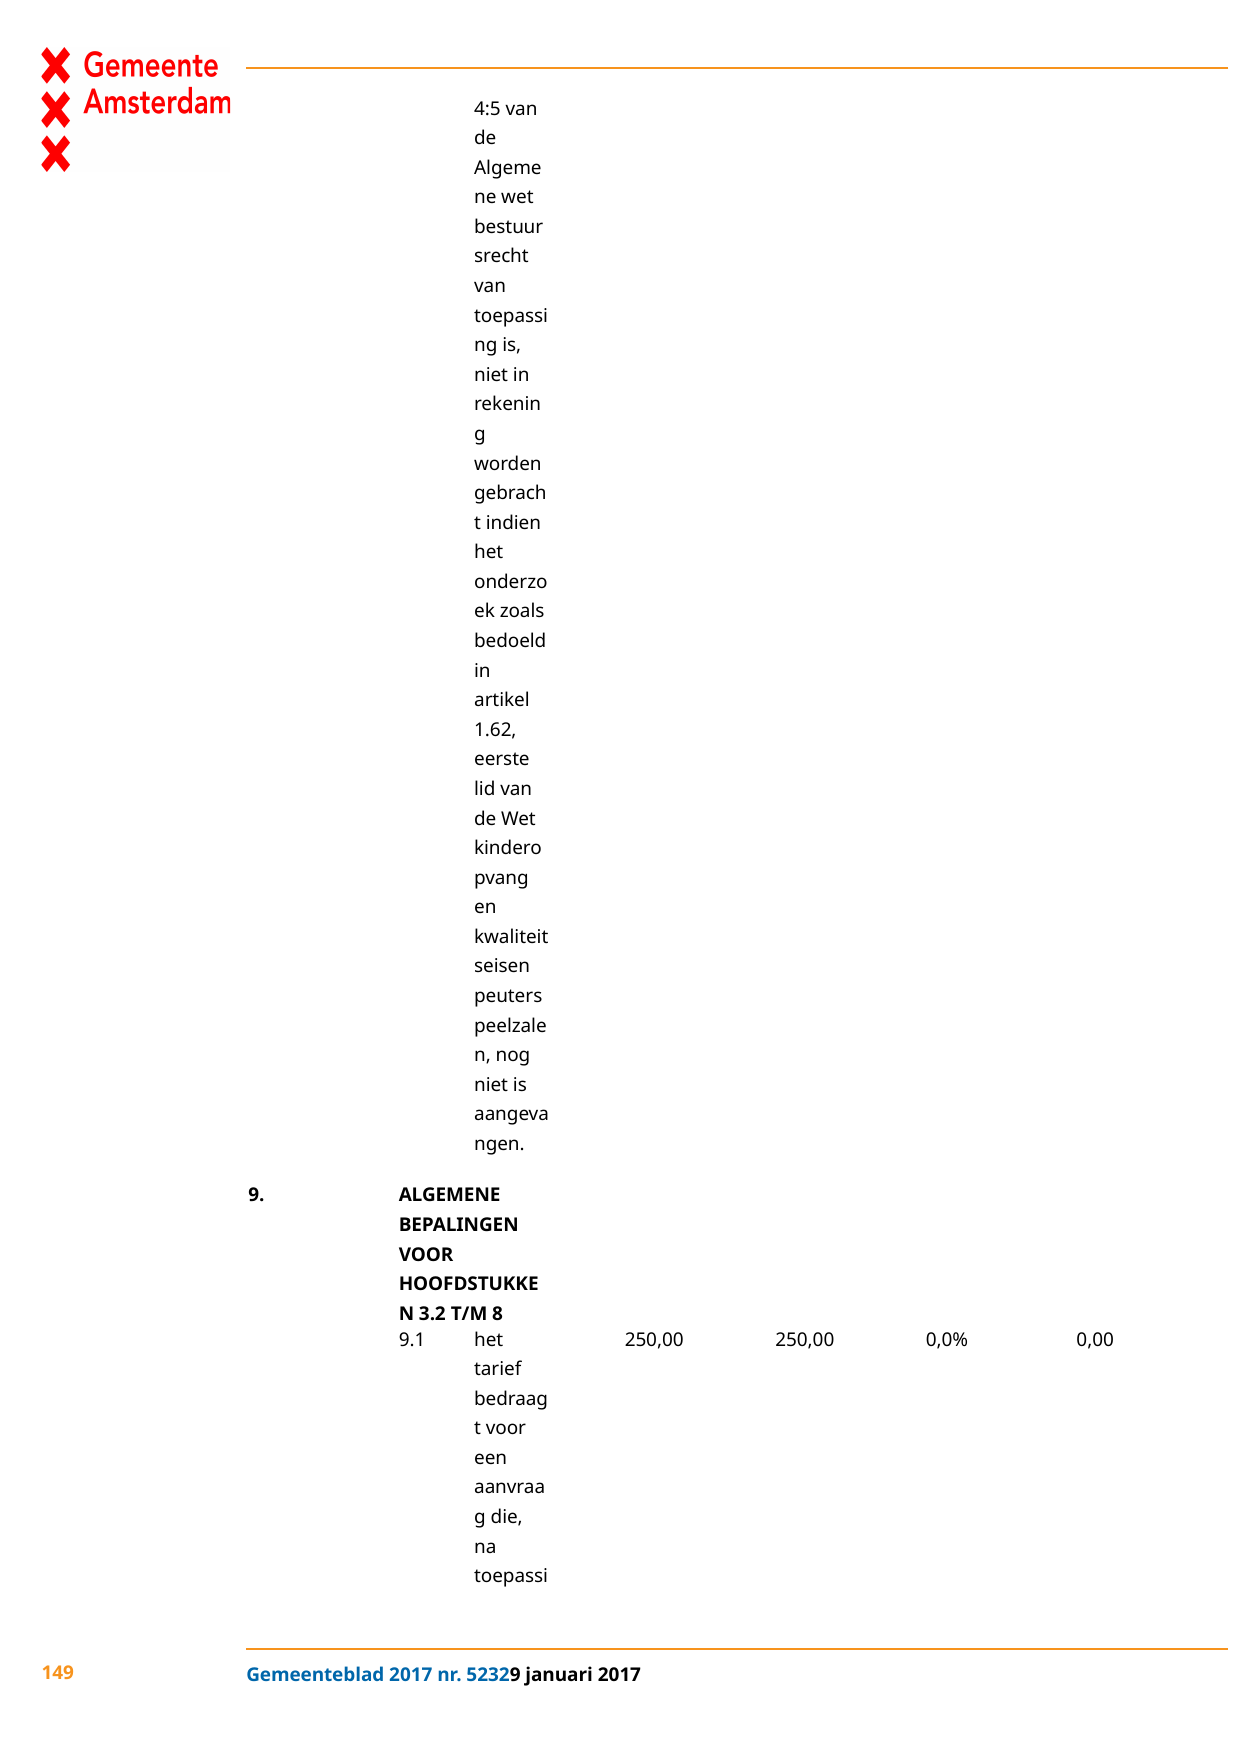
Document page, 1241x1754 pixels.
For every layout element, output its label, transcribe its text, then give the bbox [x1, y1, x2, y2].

table_cell [1001, 1182, 1076, 1326]
table_cell het tarief bedraagt voor een aanvraag die, na toepassi [474, 1326, 549, 1588]
table_cell [1001, 1156, 1076, 1182]
table_cell [549, 1182, 624, 1326]
table_cell 0,0% [926, 1326, 1001, 1588]
picture [41, 47, 231, 172]
table_cell [549, 95, 624, 1156]
table_cell 0,00 [1076, 1326, 1152, 1588]
table_cell ALGEMENE BEPALINGEN VOOR HOOFDSTUKKEN 3.2 T/M 8 [399, 1182, 549, 1326]
table_cell 4:5 van de Algemene wet bestuursrecht van toepassing is, niet in rekening worden gebracht indien het onderzoek zoals bedoeld in artikel 1.62, eerste lid van de Wet kinderopvang en kwaliteitseisen peuterspeelzalen, nog niet is aangevangen. [474, 95, 549, 1156]
table_cell 250,00 [775, 1326, 850, 1588]
table_cell [1076, 95, 1152, 1156]
table_cell [850, 1156, 926, 1182]
table_cell [775, 95, 850, 1156]
table_cell [323, 1182, 398, 1326]
table_cell [625, 95, 700, 1156]
table_cell [1001, 95, 1076, 1156]
table_cell [474, 1156, 549, 1182]
table_cell [625, 1182, 700, 1326]
table_cell [926, 1156, 1001, 1182]
table_cell 9.1 [399, 1326, 474, 1588]
table_cell [775, 1156, 850, 1182]
table_cell [700, 1326, 775, 1588]
table_cell 9. [248, 1182, 323, 1326]
table_cell [850, 1182, 926, 1326]
table_cell [1001, 1326, 1076, 1588]
table_cell [323, 1156, 398, 1182]
table_cell [248, 1326, 323, 1588]
table_cell [926, 95, 1001, 1156]
table_cell [926, 1182, 1001, 1326]
table_cell [248, 95, 323, 1156]
table_cell [549, 1326, 624, 1588]
table_cell [850, 1326, 926, 1588]
table_cell [700, 1182, 775, 1326]
table_cell 250,00 [625, 1326, 700, 1588]
table_cell [549, 1156, 624, 1182]
table_cell [323, 95, 398, 1156]
table_cell [1076, 1156, 1152, 1182]
table_cell [399, 95, 474, 1156]
table_cell [399, 1156, 474, 1182]
table_cell [700, 95, 775, 1156]
table_cell [625, 1156, 700, 1182]
table_cell [323, 1326, 398, 1588]
table_cell [248, 1156, 323, 1182]
table_cell [1076, 1182, 1152, 1326]
table_cell [700, 1156, 775, 1182]
table_cell [775, 1182, 850, 1326]
table_cell [850, 95, 926, 1156]
